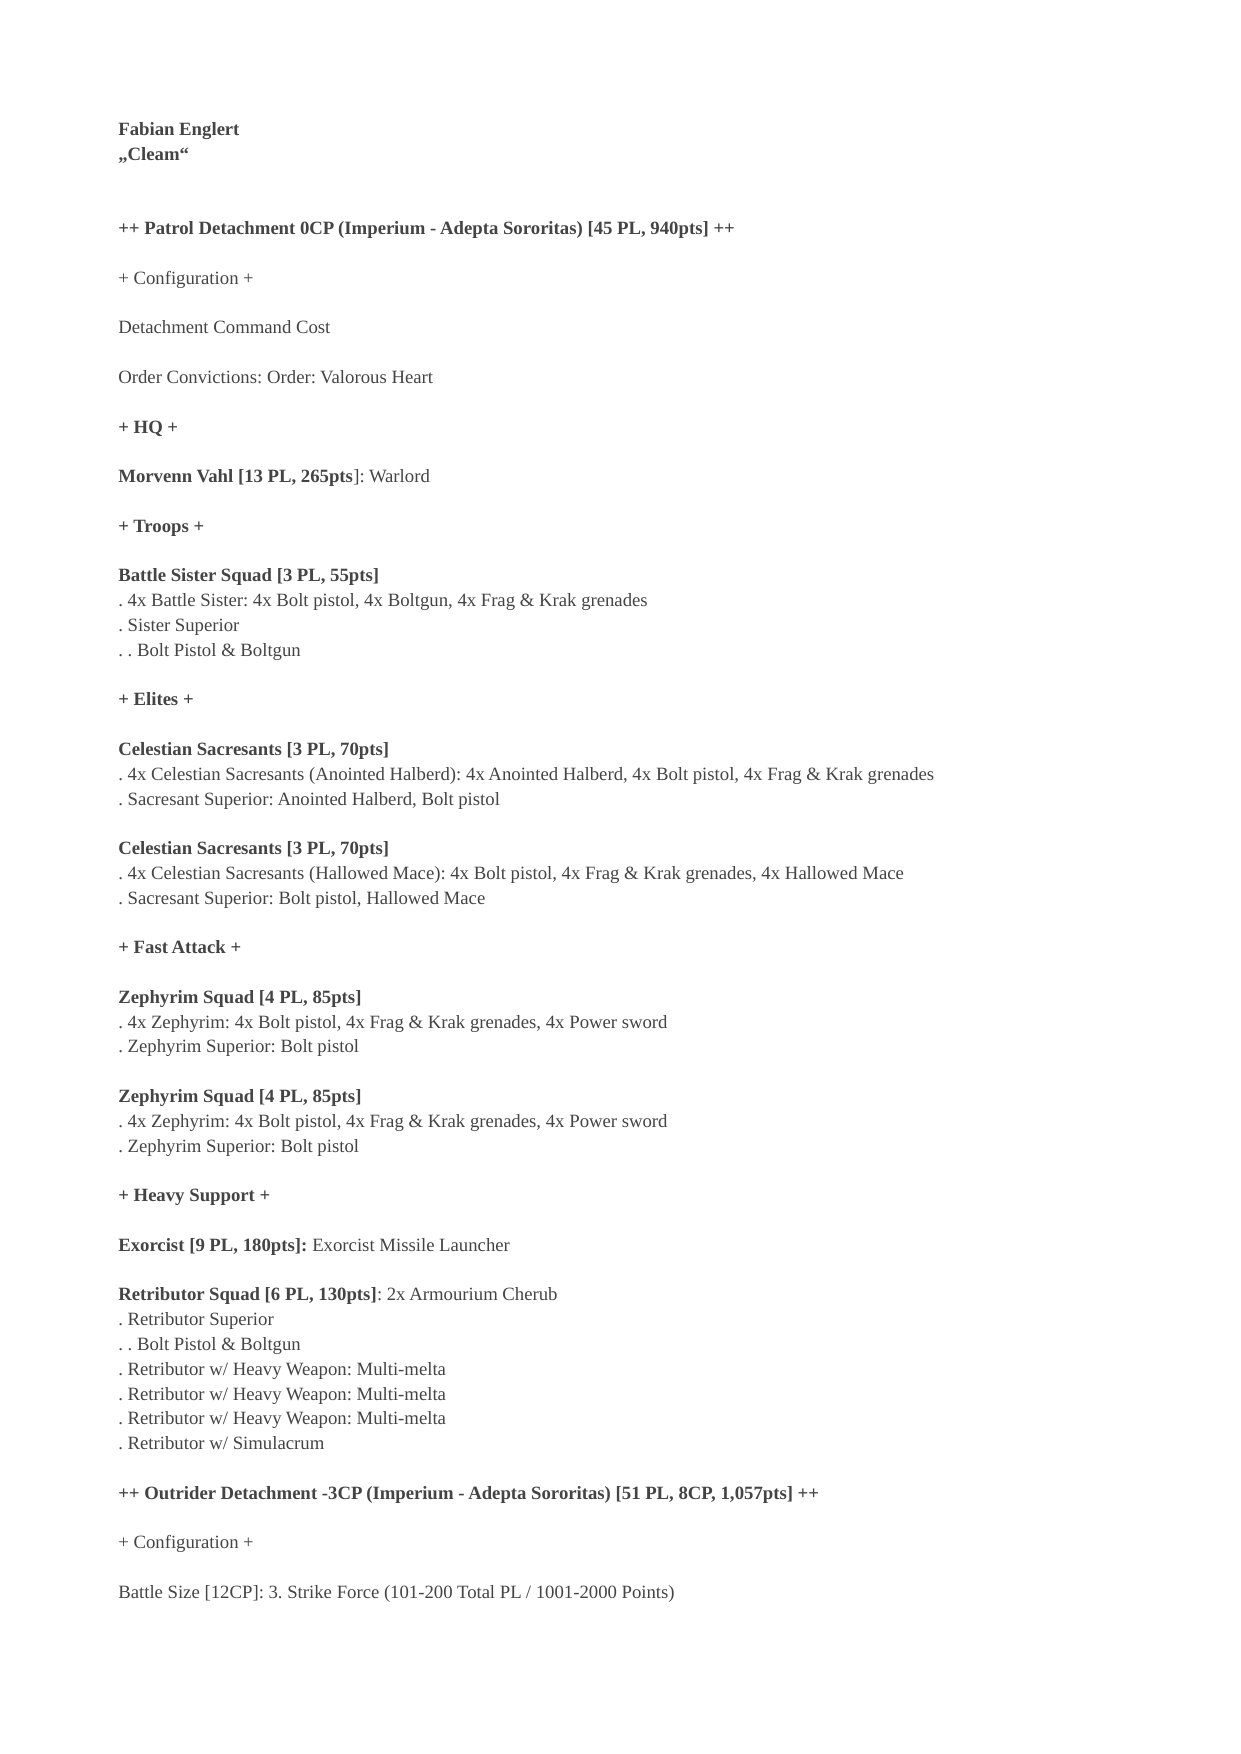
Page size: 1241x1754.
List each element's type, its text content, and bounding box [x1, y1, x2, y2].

text Celestian Sacresants [3 PL, 70pts] [118, 738, 1122, 759]
text . Sacresant Superior: Bolt pistol, Hallowed Mace [118, 887, 1122, 908]
text + Fast Attack + [118, 936, 1122, 958]
text ++ Patrol Detachment 0CP (Imperium - Adepta Sororitas) [45 PL, 940pts] ++ [118, 217, 1122, 239]
text . 4x Celestian Sacresants (Hallowed Mace): 4x Bolt pistol, 4x Frag & Krak grenades, 4x Hallowed Mace [118, 862, 1122, 883]
text . . Bolt Pistol & Boltgun [118, 1333, 1122, 1354]
text ++ Outrider Detachment -3CP (Imperium - Adepta Sororitas) [51 PL, 8CP, 1,057pts] ++ [118, 1482, 1122, 1503]
text . Retributor Superior [118, 1308, 1122, 1330]
text Celestian Sacresants [3 PL, 70pts] [118, 837, 1122, 859]
text . Sacresant Superior: Anointed Halberd, Bolt pistol [118, 787, 1122, 809]
text „Cleam“ [118, 143, 1122, 164]
text Battle Sister Squad [3 PL, 55pts] [118, 564, 1122, 586]
text . Sister Superior [118, 614, 1122, 636]
text Fabian Englert [118, 118, 1122, 140]
text Exorcist [9 PL, 180pts]: Exorcist Missile Launcher [118, 1234, 1122, 1255]
text Order Convictions: Order: Valorous Heart [118, 366, 1122, 388]
text . Zephyrim Superior: Bolt pistol [118, 1035, 1122, 1057]
text . Zephyrim Superior: Bolt pistol [118, 1134, 1122, 1156]
text . 4x Battle Sister: 4x Bolt pistol, 4x Boltgun, 4x Frag & Krak grenades [118, 589, 1122, 611]
text . 4x Zephyrim: 4x Bolt pistol, 4x Frag & Krak grenades, 4x Power sword [118, 1011, 1122, 1032]
text + Configuration + [118, 267, 1122, 288]
text . Retributor w/ Simulacrum [118, 1432, 1122, 1454]
text + HQ + [118, 416, 1122, 437]
text + Configuration + [118, 1531, 1122, 1553]
text . Retributor w/ Heavy Weapon: Multi-melta [118, 1382, 1122, 1404]
text + Troops + [118, 515, 1122, 536]
text + Elites + [118, 688, 1122, 710]
text . . Bolt Pistol & Boltgun [118, 639, 1122, 660]
text . 4x Zephyrim: 4x Bolt pistol, 4x Frag & Krak grenades, 4x Power sword [118, 1110, 1122, 1131]
text Retributor Squad [6 PL, 130pts]: 2x Armourium Cherub [118, 1283, 1122, 1305]
text Detachment Command Cost [118, 316, 1122, 338]
text Zephyrim Squad [4 PL, 85pts] [118, 1085, 1122, 1107]
text Zephyrim Squad [4 PL, 85pts] [118, 986, 1122, 1007]
text + Heavy Support + [118, 1184, 1122, 1206]
text . Retributor w/ Heavy Weapon: Multi-melta [118, 1358, 1122, 1379]
text Battle Size [12CP]: 3. Strike Force (101-200 Total PL / 1001-2000 Points) [118, 1581, 1122, 1602]
text . Retributor w/ Heavy Weapon: Multi-melta [118, 1407, 1122, 1429]
text . 4x Celestian Sacresants (Anointed Halberd): 4x Anointed Halberd, 4x Bolt pistol, 4x Frag & Krak grenades [118, 763, 1122, 784]
text Morvenn Vahl [13 PL, 265pts]: Warlord [118, 465, 1122, 487]
